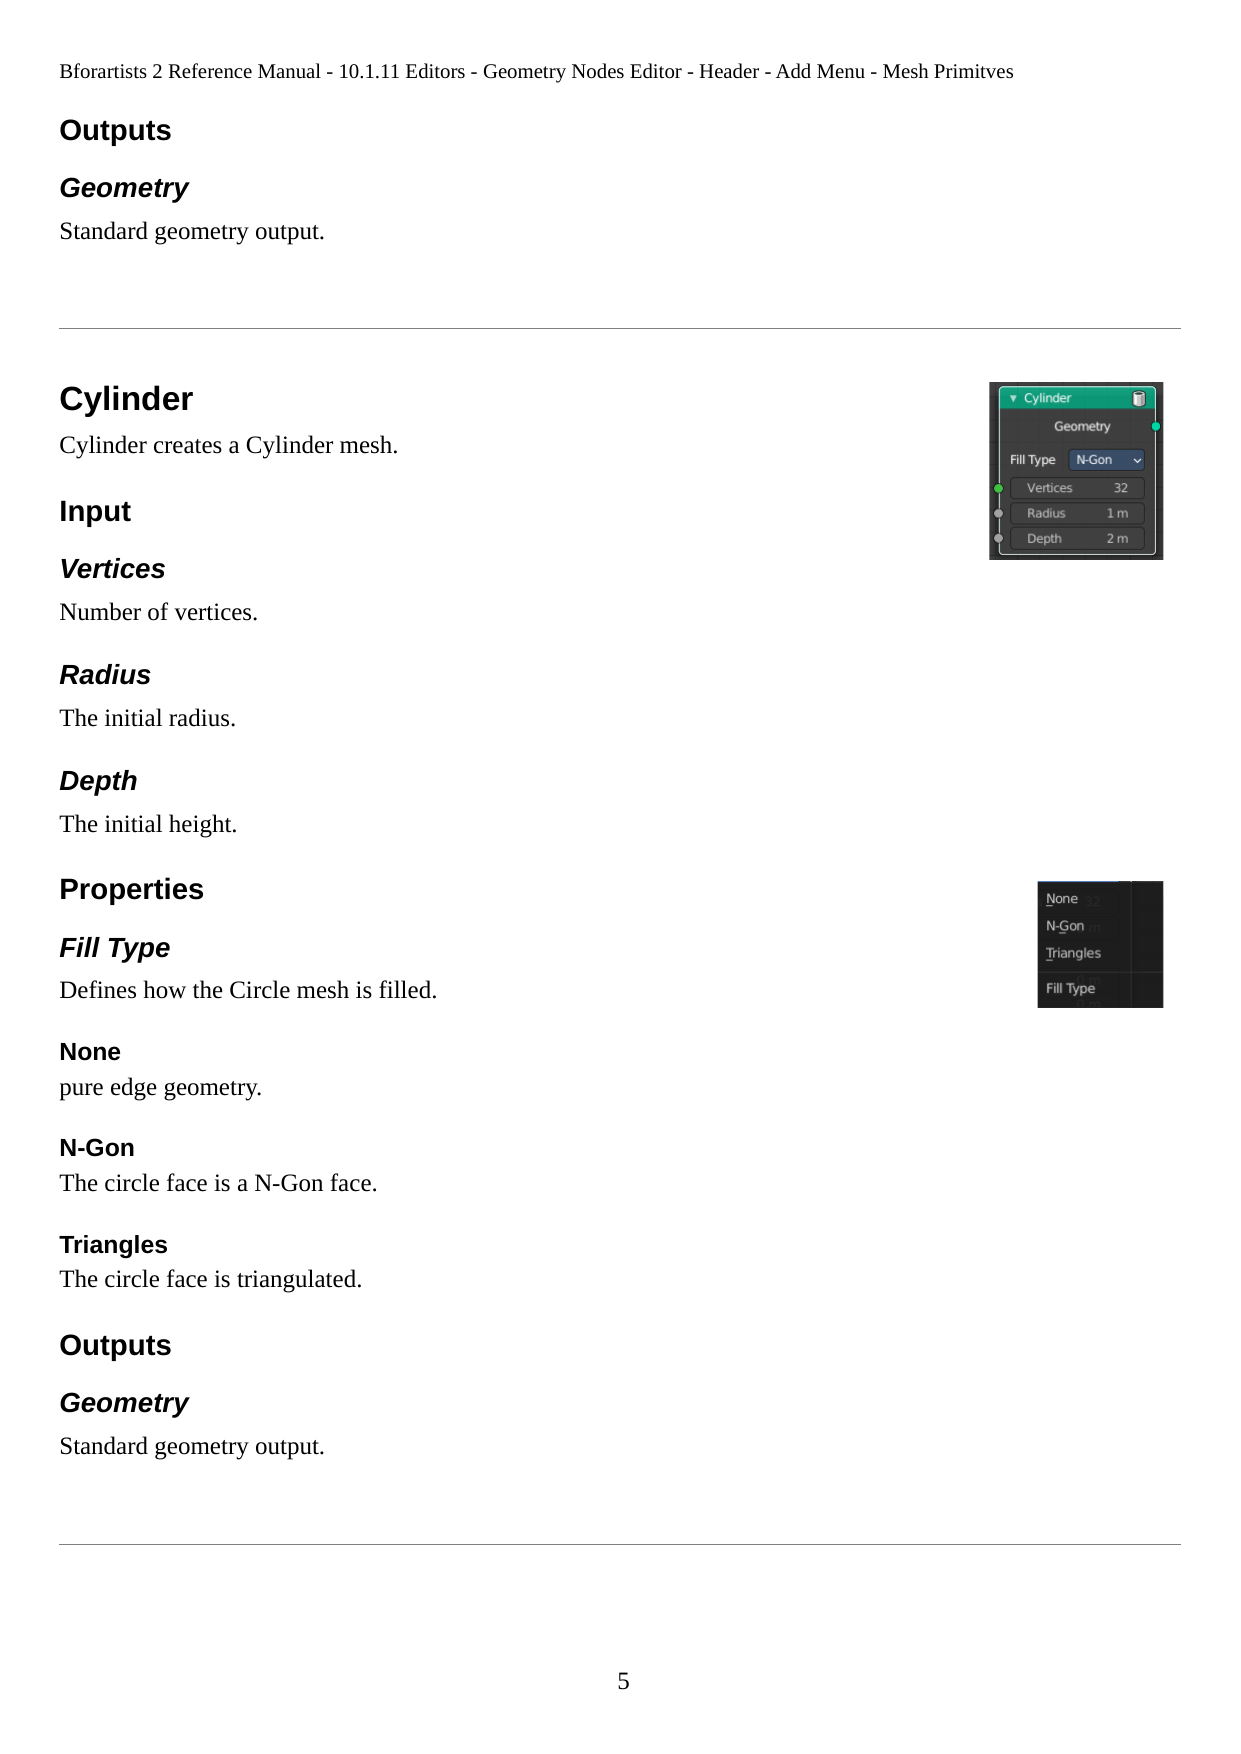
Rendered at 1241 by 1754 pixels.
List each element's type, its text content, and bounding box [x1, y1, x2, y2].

subtitle N-Gon [59, 1133, 1181, 1162]
subtitle Geometry [59, 1387, 1181, 1419]
subtitle [1164, 494, 1181, 527]
text pure edge geometry. [59, 1072, 1181, 1101]
subtitle Triangles [59, 1230, 1181, 1258]
text Number of vertices. [59, 597, 1181, 626]
text Cylinder creates a Cylinder mesh. [59, 430, 989, 459]
text Standard geometry output. [59, 216, 1181, 244]
text The circle face is a N-Gon face. [59, 1168, 1181, 1197]
subtitle Properties [59, 872, 1181, 906]
subtitle [1164, 931, 1181, 963]
text The circle face is triangulated. [59, 1264, 1181, 1293]
picture [989, 382, 1164, 560]
text Standard geometry output. [59, 1431, 1181, 1460]
subtitle Input [59, 494, 989, 527]
subtitle Geometry [59, 171, 1181, 203]
text The initial radius. [59, 703, 1181, 731]
subtitle None [59, 1037, 1181, 1066]
text The initial height. [59, 809, 1181, 837]
subtitle Outputs [59, 1328, 1181, 1362]
text Defines how the Circle mesh is filled. [59, 975, 1037, 1004]
subtitle Radius [59, 658, 1181, 690]
subtitle Cylinder [59, 379, 1181, 417]
subtitle Vertices [59, 552, 1181, 584]
picture [1037, 881, 1164, 1008]
subtitle Depth [59, 764, 1181, 796]
subtitle Outputs [59, 113, 1181, 146]
subtitle Fill Type [59, 931, 1037, 963]
